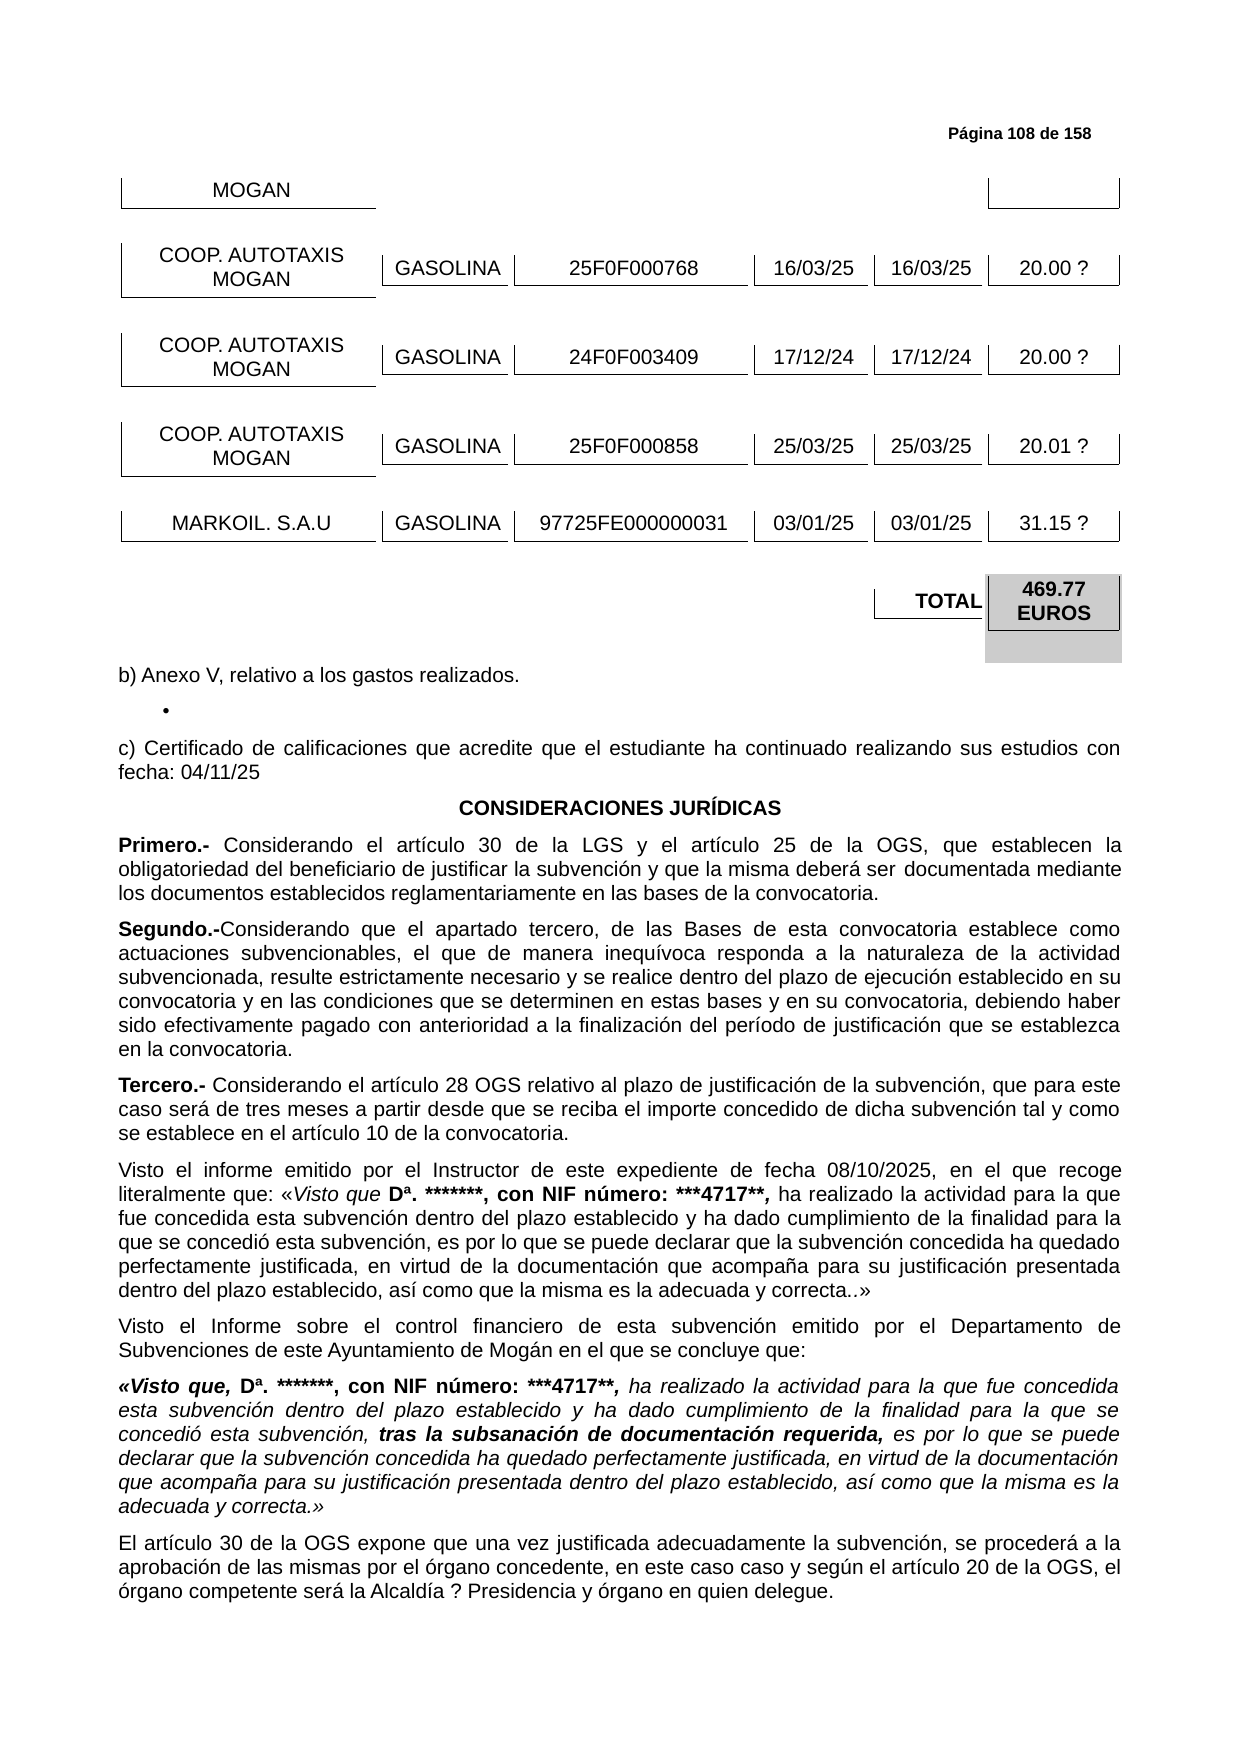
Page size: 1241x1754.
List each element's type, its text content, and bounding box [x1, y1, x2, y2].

text Primero.- Considerando el artículo 30 de la LGS y el artículo 25 de la OGS, que establecen la obligatoriedad del beneficiario de justificar la subvención y que la misma deberá ser documentada mediante los documentos establecidos reglamentariamente en las bases de la convocatoria. [118, 833, 1122, 904]
table_cell [751, 175, 871, 240]
table_cell 469.77 EUROS [985, 574, 1122, 663]
table_cell [985, 175, 1122, 240]
table_cell 25/03/25 [751, 419, 871, 508]
table_cell [511, 175, 751, 240]
table_cell 03/01/25 [751, 508, 871, 573]
table_cell 97725FE000000031 [511, 508, 751, 573]
text «Visto que, Dª. *******, con NIF número: ***4717**, ha realizado la actividad para la que fue concedida esta subvención dentro del plazo establecido y ha dado cumplimiento de la finalidad para la que se concedió esta subvención, tras la subsanación de documentación requerida, es por lo que se puede declarar que la subvención concedida ha quedado perfectamente justificada, en virtud de la documentación que acompaña para su justificación presentada dentro del plazo establecido, así como que la misma es la adecuada y correcta.» [118, 1374, 1122, 1518]
text Tercero.- Considerando el artículo 28 OGS relativo al plazo de justificación de la subvención, que para este caso será de tres meses a partir desde que se reciba el importe concedido de dicha subvención tal y como se establece en el artículo 10 de la convocatoria. [118, 1073, 1122, 1145]
table_cell GASOLINA [379, 330, 511, 419]
text CONSIDERACIONES JURÍDICAS [118, 796, 1122, 820]
table_cell TOTAL [871, 574, 985, 663]
table_cell 31.15 ? [985, 508, 1122, 573]
table_cell [379, 175, 511, 240]
table_cell 20.01 ? [985, 419, 1122, 508]
table_cell MOGAN [118, 175, 379, 240]
table_cell 17/12/24 [751, 330, 871, 419]
table_cell [871, 175, 985, 240]
table_cell GASOLINA [379, 240, 511, 330]
table_cell 25/03/25 [871, 419, 985, 508]
table_cell 16/03/25 [751, 240, 871, 330]
text El artículo 30 de la OGS expone que una vez justificada adecuadamente la subvención, se procederá a la aprobación de las mismas por el órgano concedente, en este caso caso y según el artículo 20 de la OGS, el órgano competente será la Alcaldía ? Presidencia y órgano en quien delegue. [118, 1531, 1122, 1602]
table_cell 03/01/25 [871, 508, 985, 573]
table_cell 16/03/25 [871, 240, 985, 330]
text Segundo.-Considerando que el apartado tercero, de las Bases de esta convocatoria establece como actuaciones subvencionables, el que de manera inequívoca responda a la naturaleza de la actividad subvencionada, resulte estrictamente necesario y se realice dentro del plazo de ejecución establecido en su convocatoria y en las condiciones que se determinen en estas bases y en su convocatoria, debiendo haber sido efectivamente pagado con anterioridad a la finalización del período de justificación que se establezca en la convocatoria. [118, 917, 1122, 1061]
table_cell 25F0F000768 [511, 240, 751, 330]
table_cell 20.00 ? [985, 240, 1122, 330]
table_cell COOP. AUTOTAXIS MOGAN [118, 419, 379, 508]
table_cell COOP. AUTOTAXIS MOGAN [118, 330, 379, 419]
text c) Certificado de calificaciones que acredite que el estudiante ha continuado realizando sus estudios con fecha: 04/11/25 [118, 736, 1122, 784]
text Visto el informe emitido por el Instructor de este expediente de fecha 08/10/2025, en el que recoge literalmente que: «Visto que Dª. *******, con NIF número: ***4717**, ha realizado la actividad para la que fue concedida esta subvención dentro del plazo establecido y ha dado cumplimiento de la finalidad para la que se concedió esta subvención, es por lo que se puede declarar que la subvención concedida ha quedado perfectamente justificada, en virtud de la documentación que acompaña para su justificación presentada dentro del plazo establecido, así como que la misma es la adecuada y correcta..» [118, 1158, 1122, 1301]
table_cell MARKOIL. S.A.U [118, 508, 379, 573]
table_cell GASOLINA [379, 419, 511, 508]
table_cell 24F0F003409 [511, 330, 751, 419]
table_cell GASOLINA [379, 508, 511, 573]
table_cell 25F0F000858 [511, 419, 751, 508]
text b) Anexo V, relativo a los gastos realizados. [118, 663, 1122, 687]
table_cell COOP. AUTOTAXIS MOGAN [118, 240, 379, 330]
table_cell 20.00 ? [985, 330, 1122, 419]
table_cell [118, 574, 871, 663]
text Visto el Informe sobre el control financiero de esta subvención emitido por el Departamento de Subvenciones de este Ayuntamiento de Mogán en el que se concluye que: [118, 1314, 1122, 1362]
table_cell 17/12/24 [871, 330, 985, 419]
